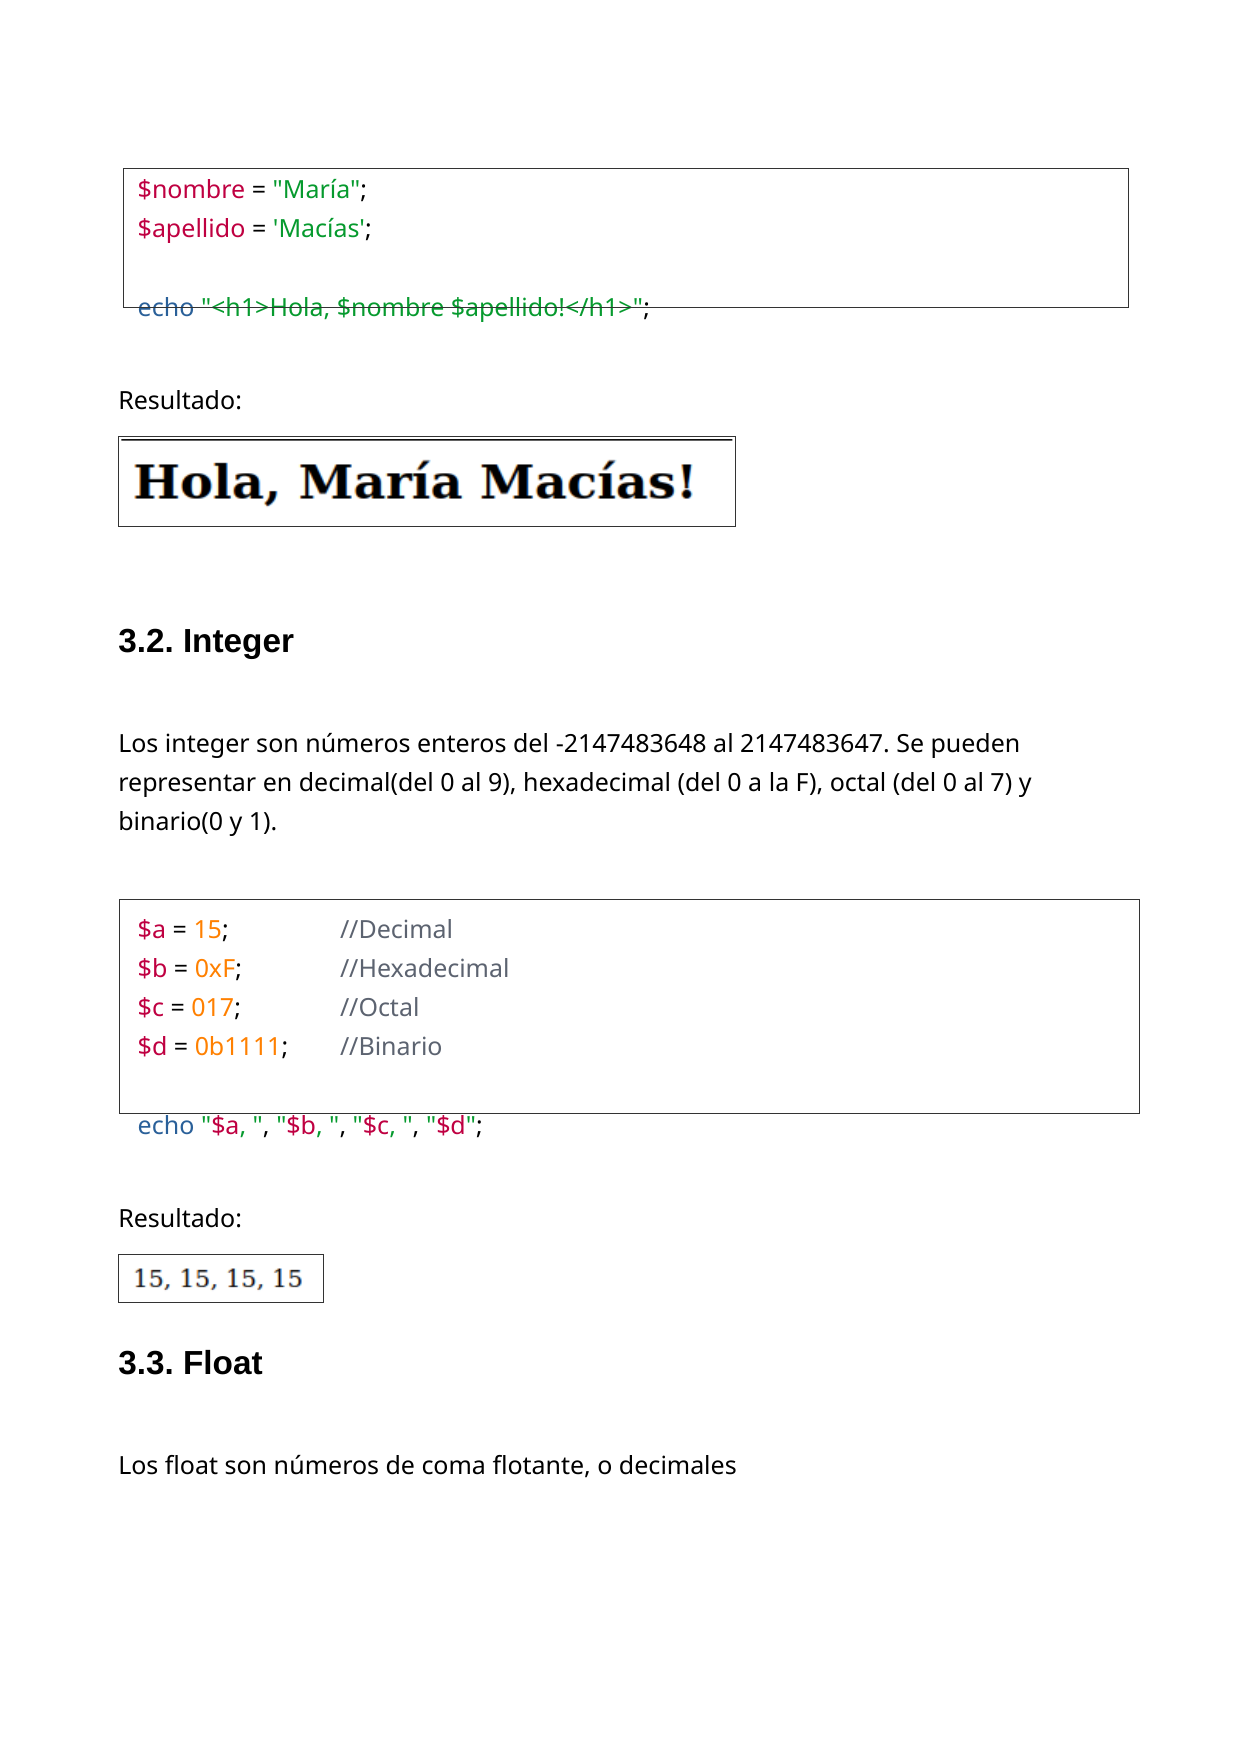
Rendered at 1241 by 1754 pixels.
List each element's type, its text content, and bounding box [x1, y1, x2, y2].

subtitle 3.3. Float [118, 1343, 1122, 1381]
text echo "<h1>Hola, $nombre $apellido!</h1>"; [118, 289, 1122, 323]
text $a = 15; //Decimal [120, 911, 1122, 946]
text $c = 017; //Octal [120, 990, 1122, 1024]
subtitle 3.2. Integer [118, 621, 1122, 659]
text Los float son números de coma flotante, o decimales [118, 1448, 1122, 1482]
text $b = 0xF; //Hexadecimal [120, 951, 1122, 985]
text echo "$a, ", "$b, ", "$c, ", "$d"; [118, 1107, 1122, 1141]
text $apellido = 'Macías'; [124, 211, 1122, 245]
text $nombre = "María"; [124, 172, 1122, 206]
text Los integer son números enteros del -2147483648 al 2147483647. Se pueden representar en decimal(del 0 al 9), hexadecimal (del 0 a la F), octal (del 0 al 7) y binario(0 y 1). [118, 726, 1122, 838]
picture [121, 1257, 320, 1300]
text $d = 0b1111; //Binario [120, 1029, 1122, 1063]
text Resultado: [118, 1200, 1122, 1234]
text Resultado: [118, 382, 1122, 416]
picture [121, 439, 733, 524]
